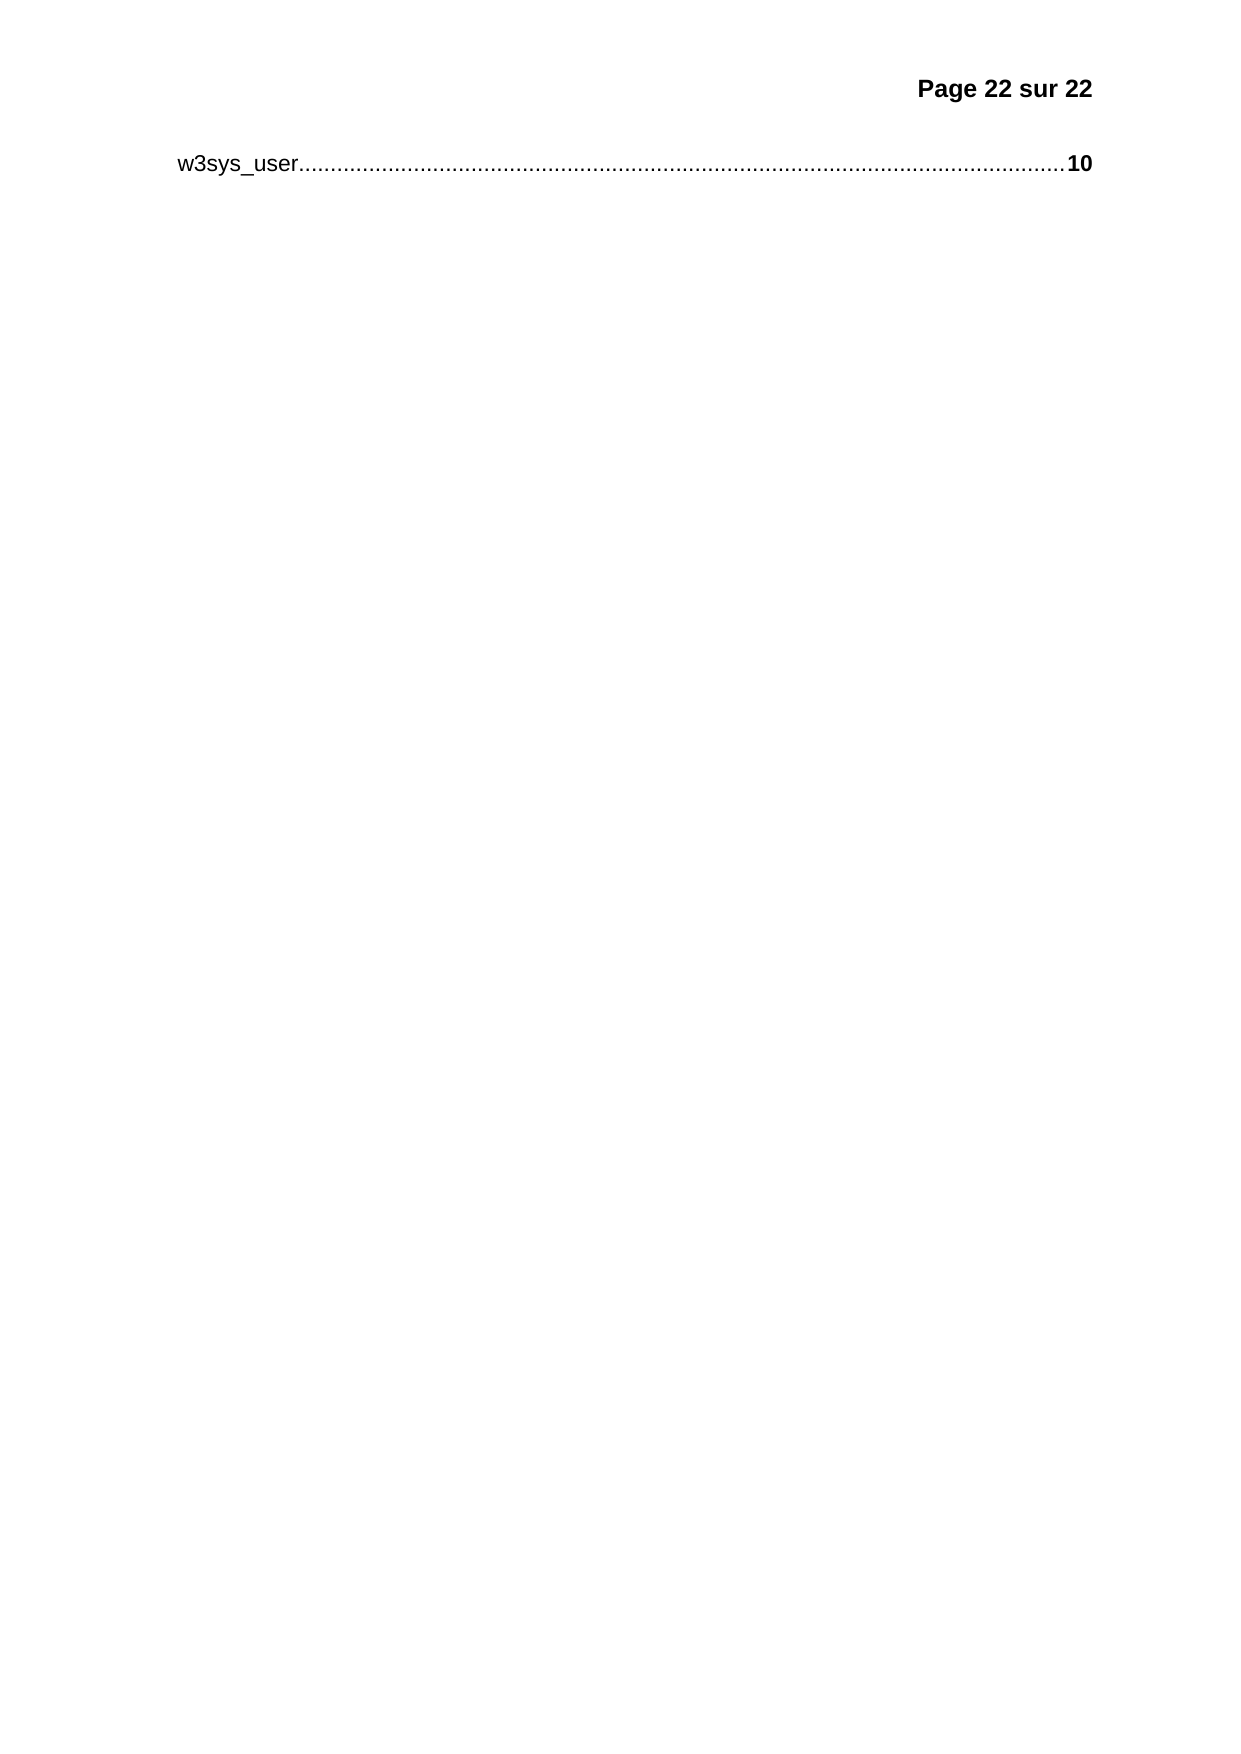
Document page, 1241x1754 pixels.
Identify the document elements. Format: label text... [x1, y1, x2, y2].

text w3sys_user 10 [177, 150, 1092, 176]
